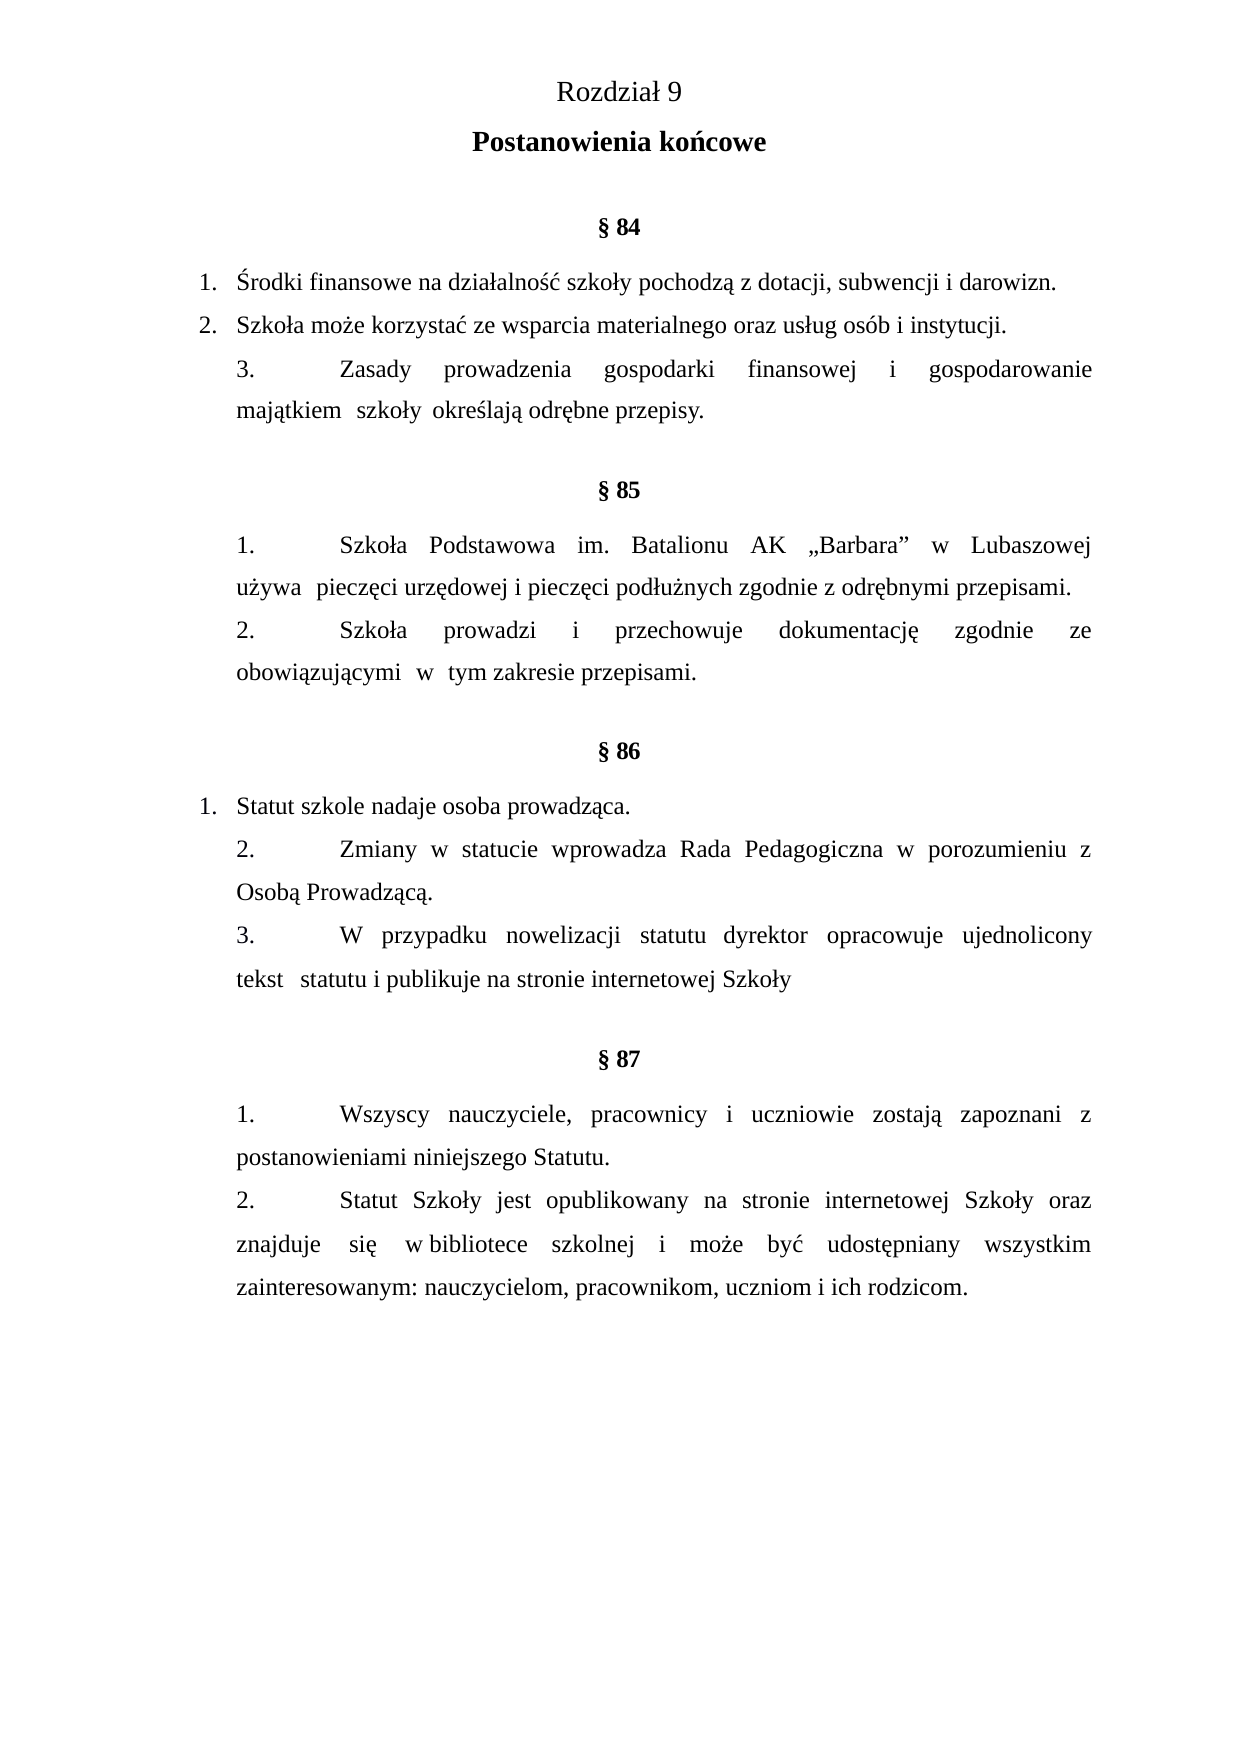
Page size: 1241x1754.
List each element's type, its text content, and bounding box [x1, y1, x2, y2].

list Statut Szkoły jest opublikowany na stronie internetowej Szkoły oraz znajduje się w bibliotece szkolnej i może być udostępniany wszystkim zainteresowanym: nauczycielom, pracownikom, uczniom i ich rodzicom. [236, 1186, 1092, 1301]
subtitle § 85 [133, 475, 1105, 504]
list Szkoła może korzystać ze wsparcia materialnego oraz usług osób i instytucji. [199, 310, 1105, 339]
list Wszyscy nauczyciele, pracownicy i uczniowie zostają zapoznani z postanowieniami niniejszego Statutu. [236, 1099, 1092, 1171]
subtitle Rozdział 9 Postanowienia końcowe [133, 74, 1105, 158]
subtitle § 84 [133, 212, 1105, 241]
list Szkoła prowadzi i przechowuje dokumentację zgodnie ze obowiązującymi w tym zakresie przepisami. [236, 615, 1092, 685]
subtitle § 86 [133, 736, 1105, 765]
subtitle § 87 [133, 1044, 1105, 1073]
list W przypadku nowelizacji statutu dyrektor opracowuje ujednolicony tekst statutu i publikuje na stronie internetowej Szkoły [236, 921, 1093, 992]
list Zmiany w statucie wprowadza Rada Pedagogiczna w porozumieniu z Osobą Prowadzącą. [236, 834, 1092, 906]
list Środki finansowe na działalność szkoły pochodzą z dotacji, subwencji i darowizn. [199, 267, 1105, 296]
list Szkoła Podstawowa im. Batalionu AK „Barbara” w Lubaszowej używa pieczęci urzędowej i pieczęci podłużnych zgodnie z odrębnymi przepisami. [236, 530, 1092, 601]
list Zasady prowadzenia gospodarki finansowej i gospodarowanie majątkiem szkoły określają odrębne przepisy. [236, 354, 1093, 424]
list Statut szkole nadaje osoba prowadząca. [199, 791, 1105, 820]
